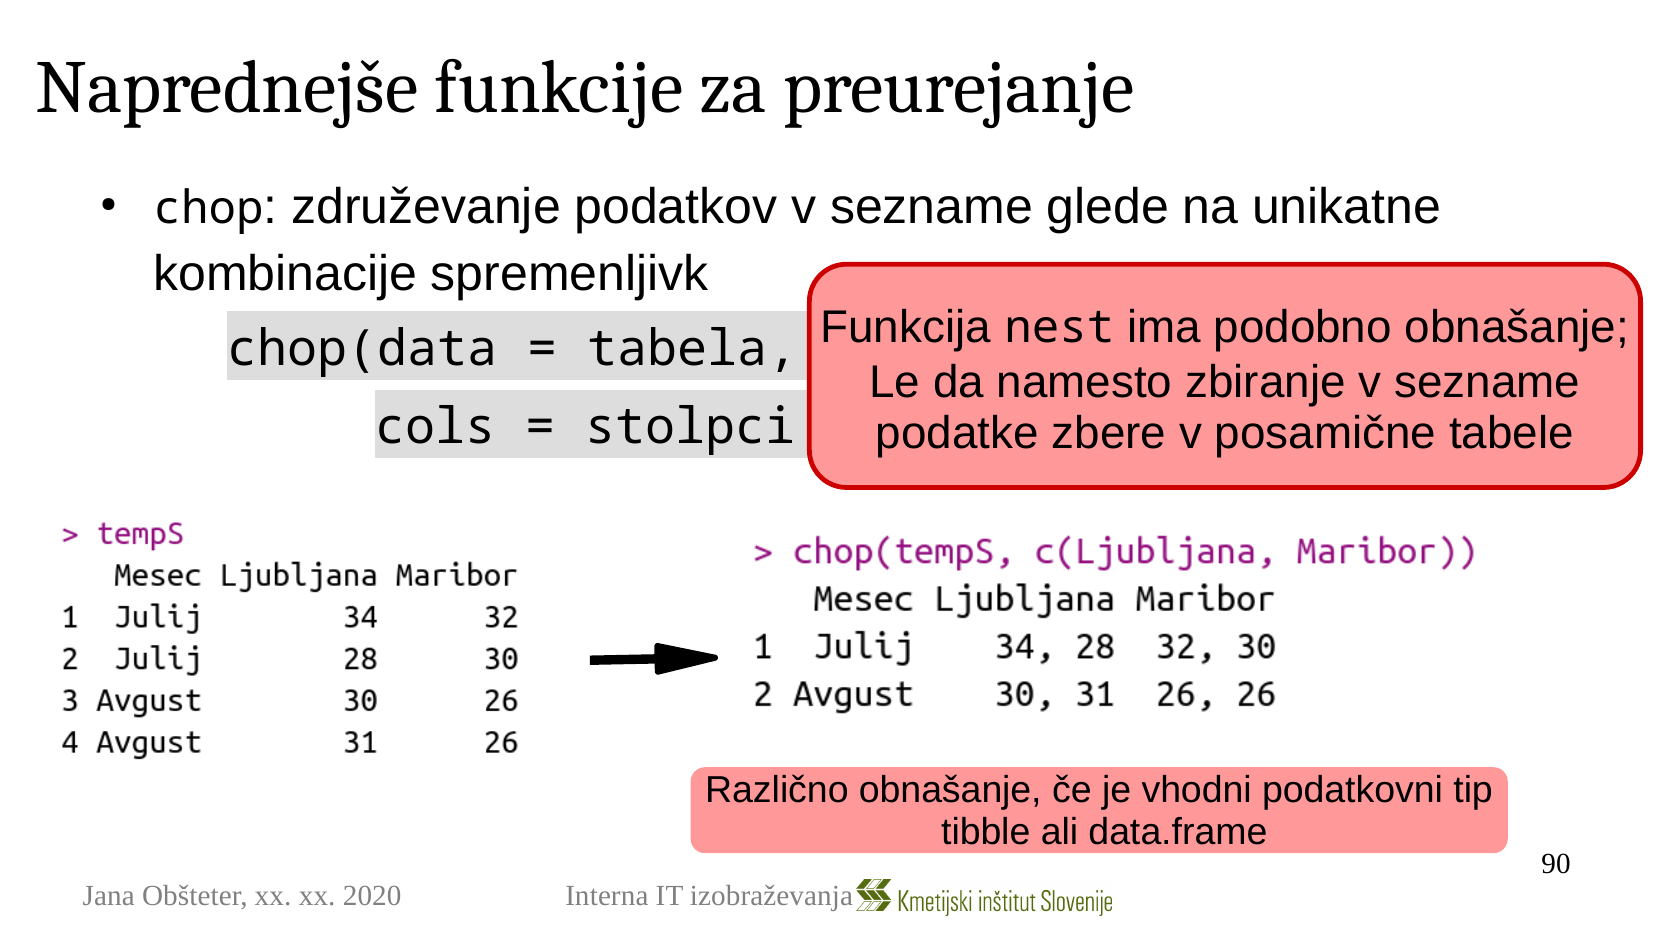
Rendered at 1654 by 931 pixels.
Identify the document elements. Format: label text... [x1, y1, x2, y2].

picture [55, 510, 534, 768]
text_box Funkcija nest ima podobno obnašanje; Le da namesto zbiranje v sezname podatke zbere v posamične tabele [809, 264, 1641, 488]
picture [743, 526, 1488, 722]
picture [856, 879, 1112, 916]
list chop: združevanje podatkov v sezname glede na unikatne kombinacije spremenljivk chop(data = tabela, cols = stolpci za združevanje) [82, 165, 1642, 827]
text_box Različno obnašanje, če je vhodni podatkovni tip tibble ali data.frame [690, 767, 1508, 854]
title Naprednejše funkcije za preurejanje [35, 21, 1524, 154]
